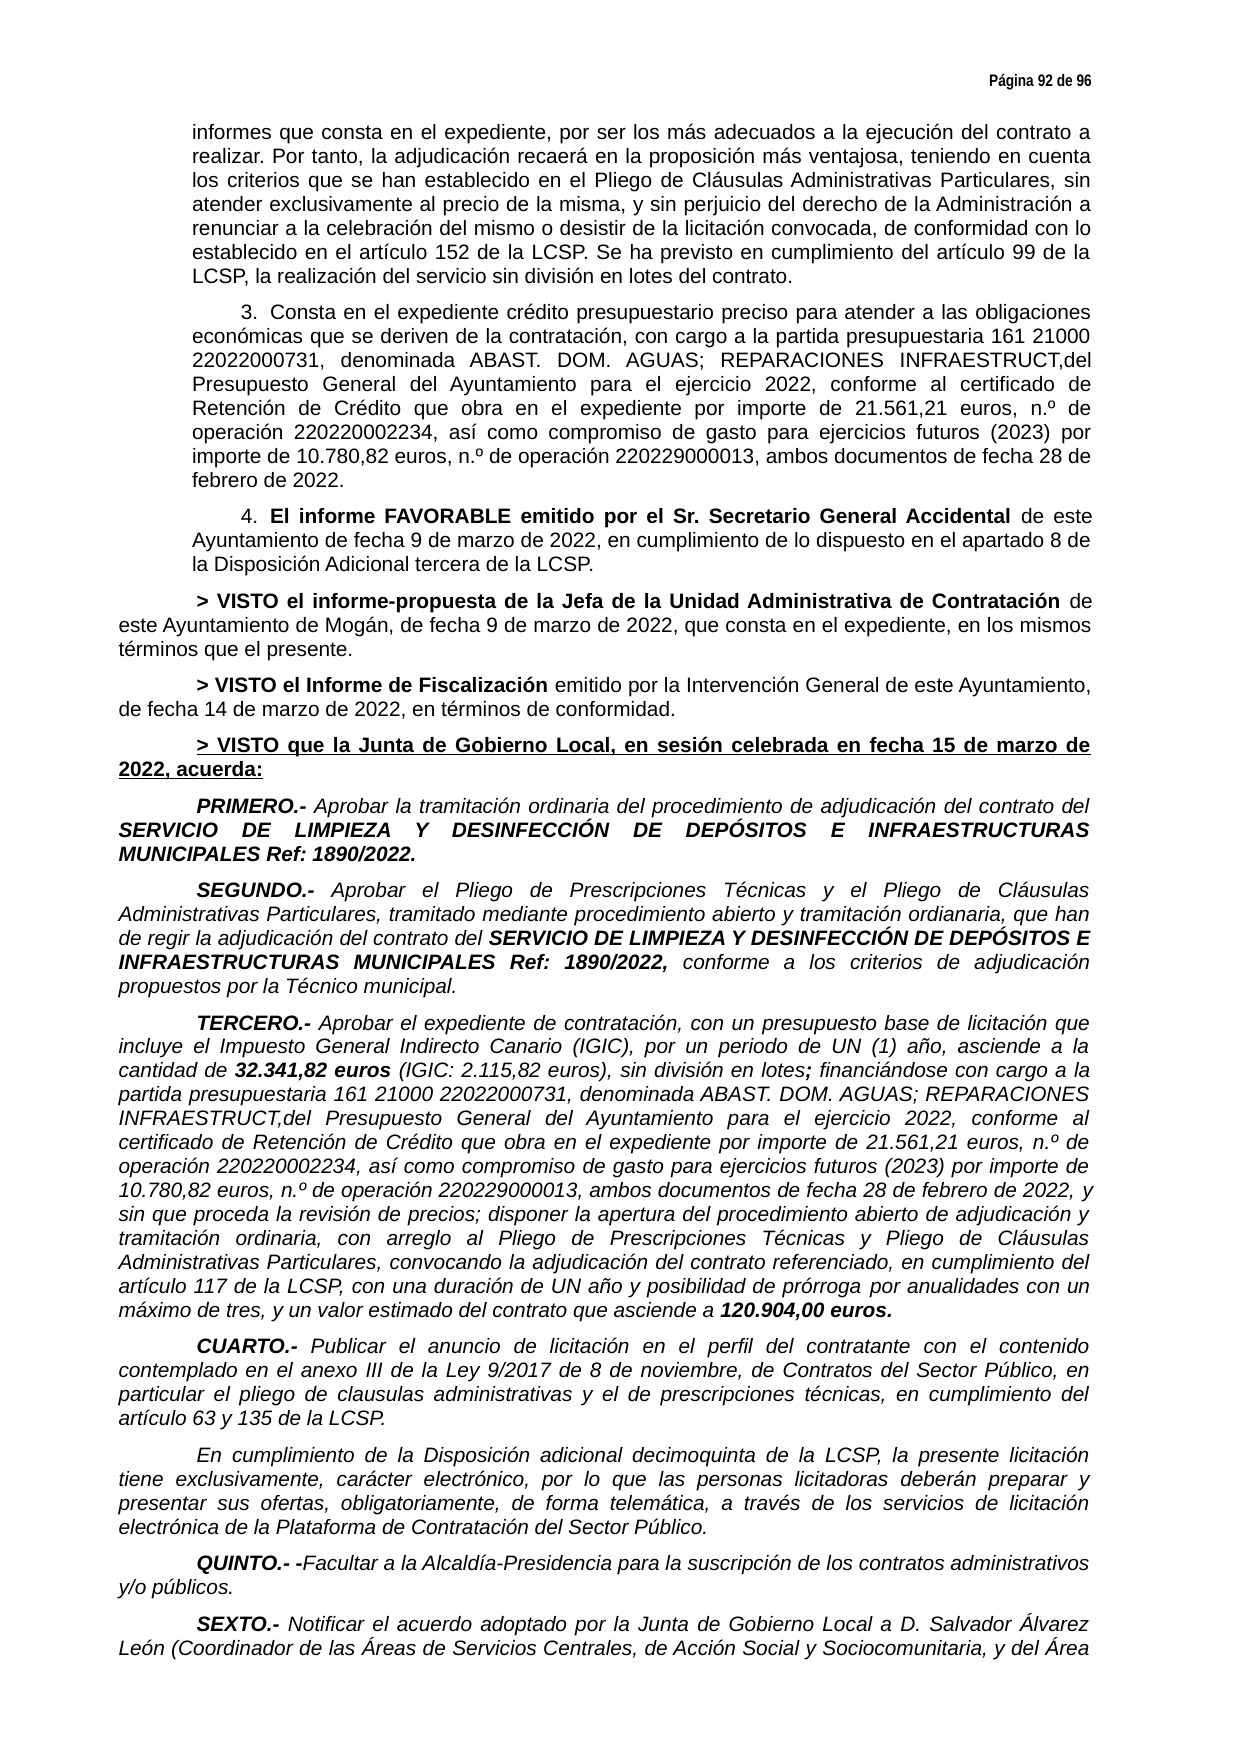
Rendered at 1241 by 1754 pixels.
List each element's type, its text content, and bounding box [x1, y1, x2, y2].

text > VISTO el Informe de Fiscalización emitido por la Intervención General de este Ayuntamiento, de fecha 14 de marzo de 2022, en términos de conformidad. [118, 673, 1092, 721]
list informes que consta en el expediente, por ser los más adecuados a la ejecución del contrato a realizar. Por tanto, la adjudicación recaerá en la proposición más ventajosa, teniendo en cuenta los criterios que se han establecido en el Pliego de Cláusulas Administrativas Particulares, sin atender exclusivamente al precio de la misma, y sin perjuicio del derecho de la Administración a renunciar a la celebración del mismo o desistir de la licitación convocada, de conformidad con lo establecido en el artículo 152 de la LCSP. Se ha previsto en cumplimiento del artículo 99 de la LCSP, la realización del servicio sin división en lotes del contrato. [162, 120, 1092, 287]
text QUINTO.- -Facultar a la Alcaldía-Presidencia para la suscripción de los contratos administrativos y/o públicos. [118, 1551, 1092, 1599]
text TERCERO.- Aprobar el expediente de contratación, con un presupuesto base de licitación que incluye el Impuesto General Indirecto Canario (IGIC), por un periodo de UN (1) año, asciende a la cantidad de 32.341,82 euros (IGIC: 2.115,82 euros), sin división en lotes; financiándose con cargo a la partida presupuestaria 161 21000 22022000731, denominada ABAST. DOM. AGUAS; REPARACIONES INFRAESTRUCT,del Presupuesto General del Ayuntamiento para el ejercicio 2022, conforme al certificado de Retención de Crédito que obra en el expediente por importe de 21.561,21 euros, n.º de operación 220220002234, así como compromiso de gasto para ejercicios futuros (2023) por importe de 10.780,82 euros, n.º de operación 220229000013, ambos documentos de fecha 28 de febrero de 2022, y sin que proceda la revisión de precios; disponer la apertura del procedimiento abierto de adjudicación y tramitación ordinaria, con arreglo al Pliego de Prescripciones Técnicas y Pliego de Cláusulas Administrativas Particulares, convocando la adjudicación del contrato referenciado, en cumplimiento del artículo 117 de la LCSP, con una duración de UN año y posibilidad de prórroga por anualidades con un máximo de tres, y un valor estimado del contrato que asciende a 120.904,00 euros. [118, 1010, 1092, 1322]
text SEXTO.- Notificar el acuerdo adoptado por la Junta de Gobierno Local a D. Salvador Álvarez León (Coordinador de las Áreas de Servicios Centrales, de Acción Social y Sociocomunitaria, y del Área [118, 1611, 1092, 1659]
text > VISTO que la Junta de Gobierno Local, en sesión celebrada en fecha 15 de marzo de 2022, acuerda: [118, 733, 1092, 781]
list El informe FAVORABLE emitido por el Sr. Secretario General Accidental de este Ayuntamiento de fecha 9 de marzo de 2022, en cumplimiento de lo dispuesto en el apartado 8 de la Disposición Adicional tercera de la LCSP. [162, 504, 1092, 576]
list Consta en el expediente crédito presupuestario preciso para atender a las obligaciones económicas que se deriven de la contratación, con cargo a la partida presupuestaria 161 21000 22022000731, denominada ABAST. DOM. AGUAS; REPARACIONES INFRAESTRUCT,del Presupuesto General del Ayuntamiento para el ejercicio 2022, conforme al certificado de Retención de Crédito que obra en el expediente por importe de 21.561,21 euros, n.º de operación 220220002234, así como compromiso de gasto para ejercicios futuros (2023) por importe de 10.780,82 euros, n.º de operación 220229000013, ambos documentos de fecha 28 de febrero de 2022. [162, 300, 1092, 492]
text SEGUNDO.- Aprobar el Pliego de Prescripciones Técnicas y el Pliego de Cláusulas Administrativas Particulares, tramitado mediante procedimiento abierto y tramitación ordianaria, que han de regir la adjudicación del contrato del SERVICIO DE LIMPIEZA Y DESINFECCIÓN DE DEPÓSITOS E INFRAESTRUCTURAS MUNICIPALES Ref: 1890/2022, conforme a los criterios de adjudicación propuestos por la Técnico municipal. [118, 878, 1092, 998]
text CUARTO.- Publicar el anuncio de licitación en el perfil del contratante con el contenido contemplado en el anexo III de la Ley 9/2017 de 8 de noviembre, de Contratos del Sector Público, en particular el pliego de clausulas administrativas y el de prescripciones técnicas, en cumplimiento del artículo 63 y 135 de la LCSP. [118, 1334, 1092, 1430]
text > VISTO el informe-propuesta de la Jefa de la Unidad Administrativa de Contratación de este Ayuntamiento de Mogán, de fecha 9 de marzo de 2022, que consta en el expediente, en los mismos términos que el presente. [118, 588, 1092, 660]
text PRIMERO.- Aprobar la tramitación ordinaria del procedimiento de adjudicación del contrato del SERVICIO DE LIMPIEZA Y DESINFECCIÓN DE DEPÓSITOS E INFRAESTRUCTURAS MUNICIPALES Ref: 1890/2022. [118, 794, 1092, 866]
text En cumplimiento de la Disposición adicional decimoquinta de la LCSP, la presente licitación tiene exclusivamente, carácter electrónico, por lo que las personas licitadoras deberán preparar y presentar sus ofertas, obligatoriamente, de forma telemática, a través de los servicios de licitación electrónica de la Plataforma de Contratación del Sector Público. [118, 1443, 1092, 1538]
